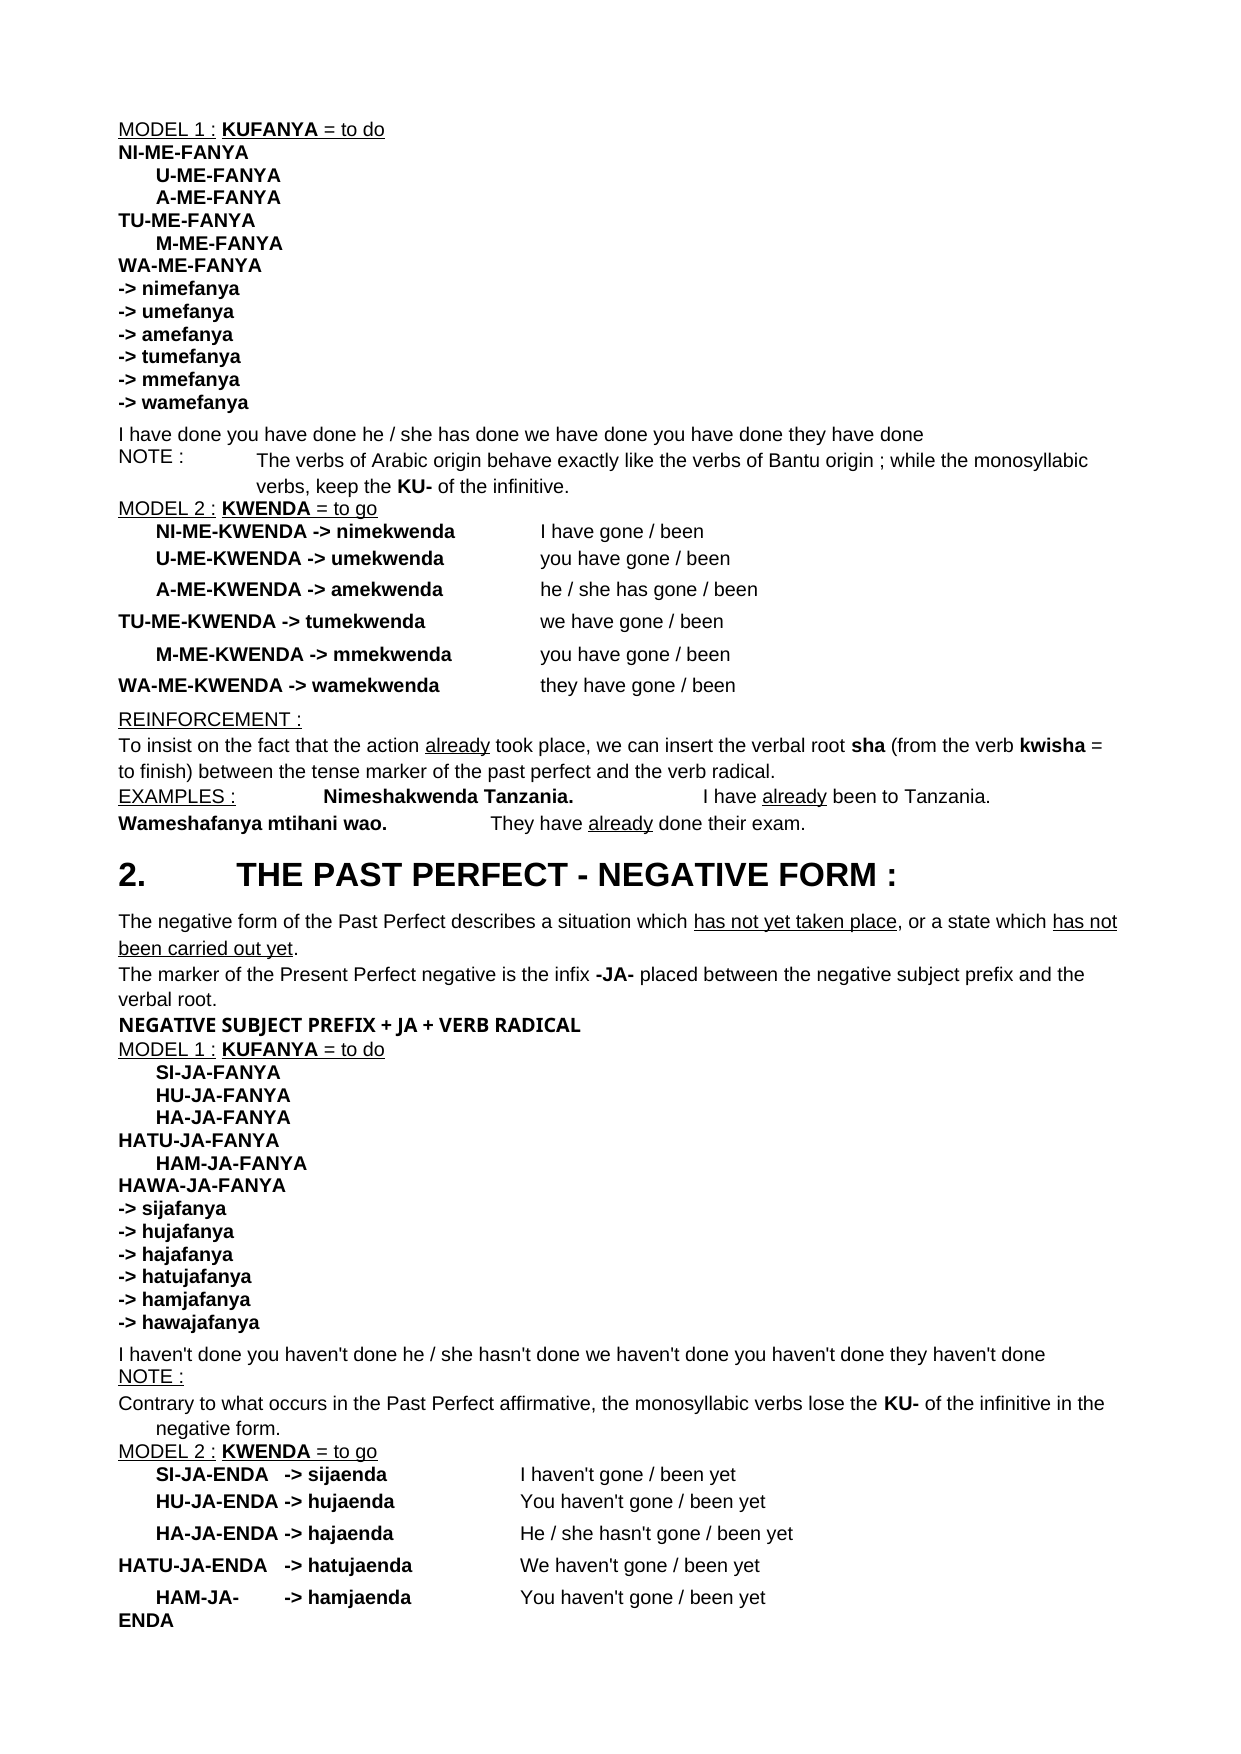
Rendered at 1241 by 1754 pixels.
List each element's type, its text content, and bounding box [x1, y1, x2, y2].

table_cell U-ME-KWENDA -> umekwenda [118, 546, 503, 578]
text MODEL 1 : KUFANYA = to do [118, 118, 1122, 141]
table_cell -> hatujaenda [284, 1554, 482, 1586]
table_header I have gone / been [503, 520, 769, 546]
text To insist on the fact that the action already took place, we can insert the verbal root sha (from the verb kwisha = to finish) between the tense marker of the past perfect and the verb radical. [118, 730, 1122, 782]
text NOTE : [118, 1365, 1122, 1388]
text -> hatujafanya [118, 1265, 1122, 1288]
text -> hamjafanya [118, 1288, 1122, 1311]
table_cell HATU-JA-ENDA [118, 1554, 284, 1586]
text HAWA-JA-FANYA [118, 1174, 1122, 1197]
text -> wamefanya [118, 391, 1122, 413]
text TU-ME-FANYA [118, 209, 1122, 232]
table_cell HA-JA-ENDA [118, 1522, 284, 1554]
table_cell we have gone / been [503, 610, 769, 642]
text Contrary to what occurs in the Past Perfect affirmative, the monosyllabic verbs lose the KU- of the infinitive in the negative form. [118, 1388, 1122, 1440]
text -> sijafanya [118, 1197, 1122, 1220]
table_header NI-ME-KWENDA -> nimekwenda [118, 520, 503, 546]
text -> umefanya [118, 300, 1122, 322]
table_cell He / she hasn't gone / been yet [482, 1522, 812, 1554]
text The marker of the Present Perfect negative is the infix -JA- placed between the negative subject prefix and the verbal root. [118, 959, 1122, 1011]
text A-ME-FANYA [118, 186, 1122, 209]
text -> hujafanya [118, 1220, 1122, 1242]
table_header The verbs of Arabic origin behave exactly like the verbs of Bantu origin ; while the monosyllabic verbs, keep the KU- of the infinitive. [256, 445, 1138, 497]
table_header NOTE : [118, 445, 256, 497]
text SI-JA-FANYA [118, 1061, 1122, 1083]
table_header I haven't gone / been yet [482, 1463, 812, 1490]
table_cell You haven't gone / been yet [482, 1490, 812, 1522]
table_cell you have gone / been [503, 643, 769, 674]
table_cell We haven't gone / been yet [482, 1554, 812, 1586]
table_header -> sijaenda [284, 1463, 482, 1490]
table_cell -> hajaenda [284, 1522, 482, 1554]
table_cell WA-ME-KWENDA -> wamekwenda [118, 674, 503, 704]
text -> tumefanya [118, 345, 1122, 368]
table_cell -> hamjaenda [284, 1586, 482, 1632]
text MODEL 2 : KWENDA = to go [118, 497, 1122, 520]
table_cell M-ME-KWENDA -> mmekwenda [118, 643, 503, 674]
table_cell TU-ME-KWENDA -> tumekwenda [118, 610, 503, 642]
table_cell You haven't gone / been yet [482, 1586, 812, 1632]
table_cell HU-JA-ENDA [118, 1490, 284, 1522]
text The negative form of the Past Perfect describes a situation which has not yet taken place, or a state which has not been carried out yet. [118, 906, 1122, 959]
subtitle 2. THE PAST PERFECT - NEGATIVE FORM : [118, 855, 1122, 893]
text -> hajafanya [118, 1242, 1122, 1265]
table_cell -> hujaenda [284, 1490, 482, 1522]
text -> mmefanya [118, 368, 1122, 391]
text NEGATIVE SUBJECT PREFIX + JA + VERB RADICAL [118, 1011, 1122, 1038]
text M-ME-FANYA [118, 232, 1122, 254]
table_cell you have gone / been [503, 546, 769, 578]
text HA-JA-FANYA [118, 1106, 1122, 1129]
text Wameshafanya mtihani wao. They have already done their exam. [118, 808, 1122, 834]
text HATU-JA-FANYA [118, 1129, 1122, 1152]
text MODEL 1 : KUFANYA = to do [118, 1038, 1122, 1061]
text NI-ME-FANYA [118, 141, 1122, 163]
text HAM-JA-FANYA [118, 1152, 1122, 1174]
text U-ME-FANYA [118, 163, 1122, 186]
text MODEL 2 : KWENDA = to go [118, 1440, 1122, 1463]
text REINFORCEMENT : [118, 704, 1122, 730]
text -> amefanya [118, 322, 1122, 345]
table_cell HAM-JA-ENDA [118, 1586, 284, 1632]
table_cell A-ME-KWENDA -> amekwenda [118, 578, 503, 610]
text WA-ME-FANYA [118, 254, 1122, 277]
text I haven't done you haven't done he / she hasn't done we haven't done you haven't done they haven't done [118, 1333, 1122, 1365]
table_cell they have gone / been [503, 674, 769, 704]
text EXAMPLES : Nimeshakwenda Tanzania. I have already been to Tanzania. [118, 782, 1122, 808]
table_cell he / she has gone / been [503, 578, 769, 610]
text I have done you have done he / she has done we have done you have done they have done [118, 413, 1122, 445]
text -> hawajafanya [118, 1311, 1122, 1333]
table_header SI-JA-ENDA [118, 1463, 284, 1490]
text -> nimefanya [118, 277, 1122, 300]
text HU-JA-FANYA [118, 1083, 1122, 1106]
